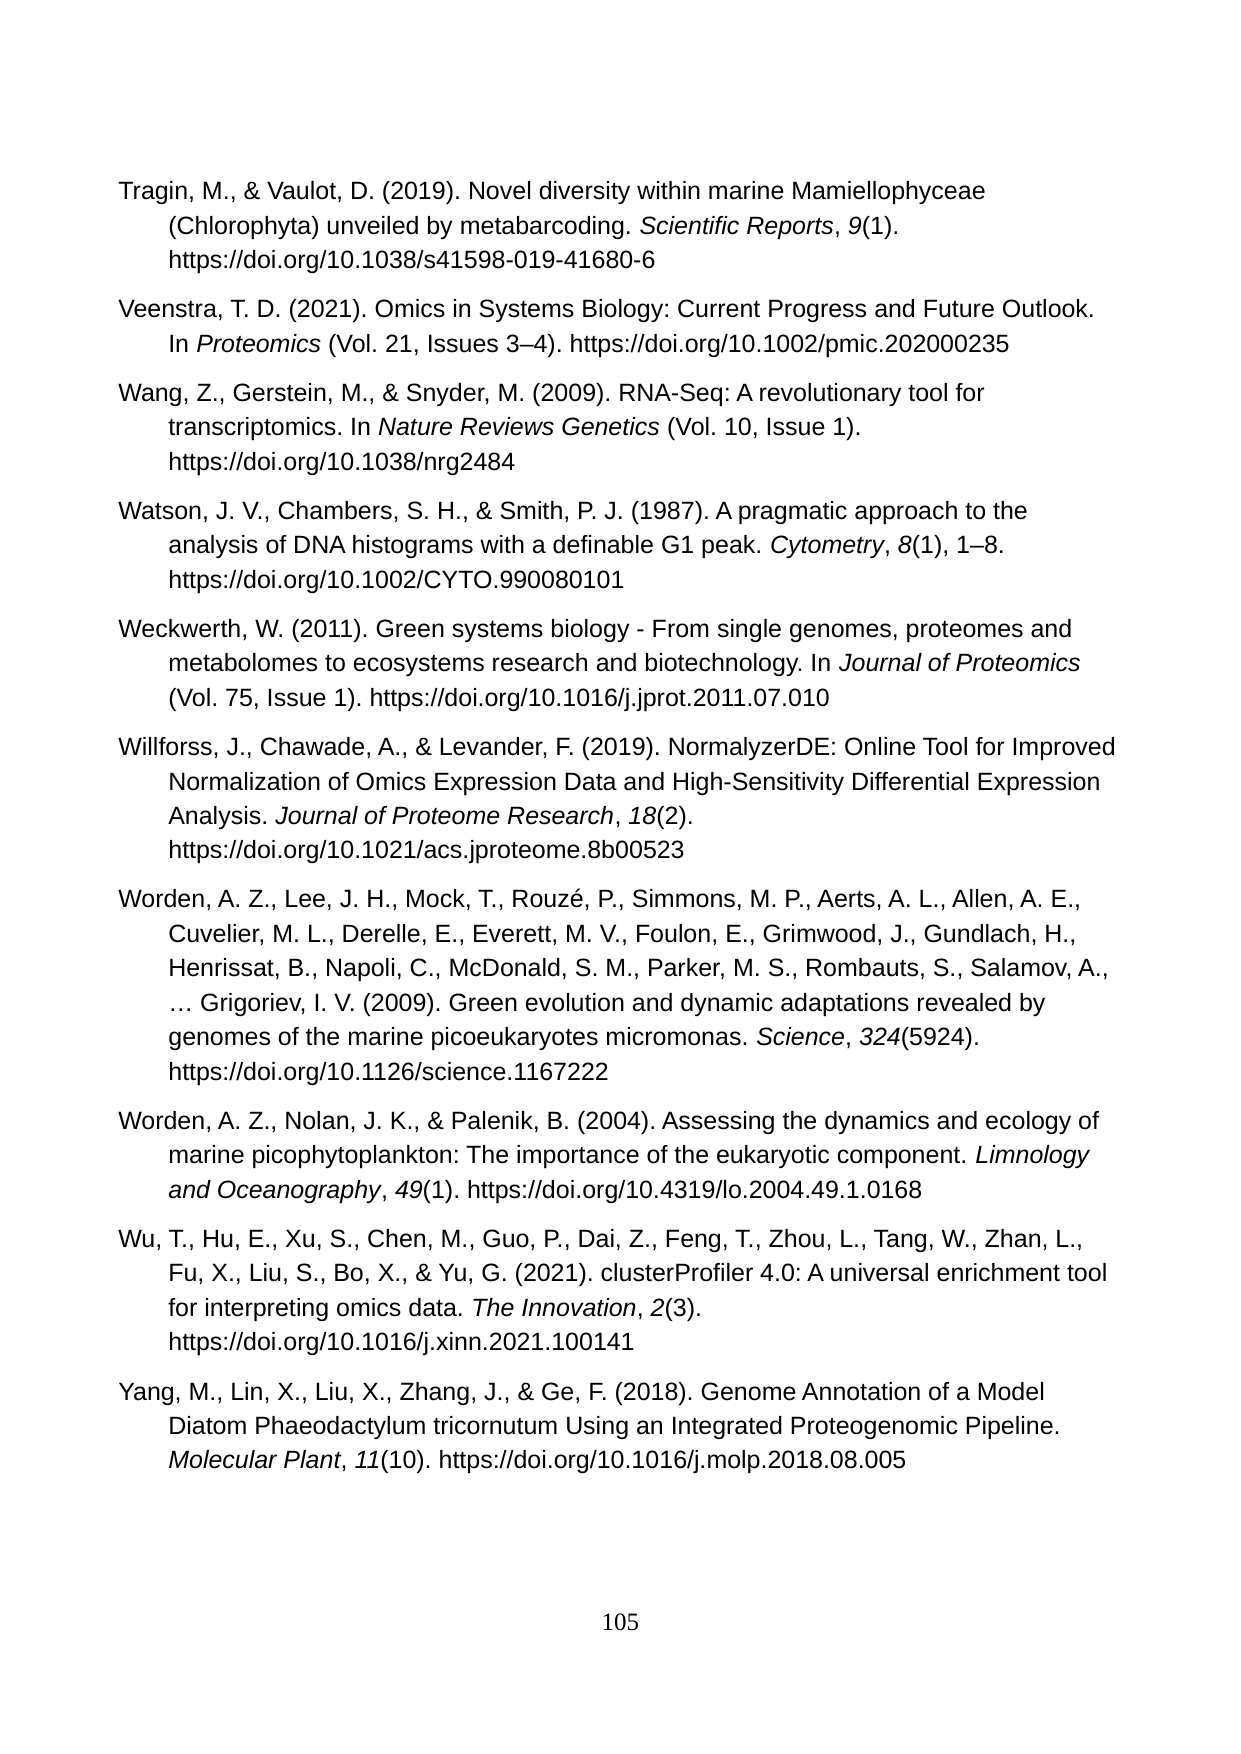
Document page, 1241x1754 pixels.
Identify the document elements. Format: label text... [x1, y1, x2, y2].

text Wu, T., Hu, E., Xu, S., Chen, M., Guo, P., Dai, Z., Feng, T., Zhou, L., Tang, W., Zhan, L., Fu, X., Liu, S., Bo, X., & Yu, G. (2021). clusterProfiler 4.0: A universal enrichment tool for interpreting omics data. The Innovation, 2(3). https://doi.org/10.1016/j.xinn.2021.100141 [118, 1224, 1122, 1356]
text Tragin, M., & Vaulot, D. (2019). Novel diversity within marine Mamiellophyceae (Chlorophyta) unveiled by metabarcoding. Scientific Reports, 9(1). https://doi.org/10.1038/s41598-019-41680-6 [118, 176, 1122, 274]
text Yang, M., Lin, X., Liu, X., Zhang, J., & Ge, F. (2018). Genome Annotation of a Model Diatom Phaeodactylum tricornutum Using an Integrated Proteogenomic Pipeline. Molecular Plant, 11(10). https://doi.org/10.1016/j.molp.2018.08.005 [118, 1376, 1122, 1474]
text Veenstra, T. D. (2021). Omics in Systems Biology: Current Progress and Future Outlook. In Proteomics (Vol. 21, Issues 3–4). https://doi.org/10.1002/pmic.202000235 [118, 294, 1122, 358]
text Willforss, J., Chawade, A., & Levander, F. (2019). NormalyzerDE: Online Tool for Improved Normalization of Omics Expression Data and High-Sensitivity Differential Expression Analysis. Journal of Proteome Research, 18(2). https://doi.org/10.1021/acs.jproteome.8b00523 [118, 732, 1122, 864]
text Weckwerth, W. (2011). Green systems biology - From single genomes, proteomes and metabolomes to ecosystems research and biotechnology. In Journal of Proteomics (Vol. 75, Issue 1). https://doi.org/10.1016/j.jprot.2011.07.010 [118, 614, 1122, 712]
text Worden, A. Z., Nolan, J. K., & Palenik, B. (2004). Assessing the dynamics and ecology of marine picophytoplankton: The importance of the eukaryotic component. Limnology and Oceanography, 49(1). https://doi.org/10.4319/lo.2004.49.1.0168 [118, 1106, 1122, 1204]
text Wang, Z., Gerstein, M., & Snyder, M. (2009). RNA-Seq: A revolutionary tool for transcriptomics. In Nature Reviews Genetics (Vol. 10, Issue 1). https://doi.org/10.1038/nrg2484 [118, 378, 1122, 476]
text Watson, J. V., Chambers, S. H., & Smith, P. J. (1987). A pragmatic approach to the analysis of DNA histograms with a definable G1 peak. Cytometry, 8(1), 1–8. https://doi.org/10.1002/CYTO.990080101 [118, 496, 1122, 594]
text Worden, A. Z., Lee, J. H., Mock, T., Rouzé, P., Simmons, M. P., Aerts, A. L., Allen, A. E., Cuvelier, M. L., Derelle, E., Everett, M. V., Foulon, E., Grimwood, J., Gundlach, H., Henrissat, B., Napoli, C., McDonald, S. M., Parker, M. S., Rombauts, S., Salamov, A., … Grigoriev, I. V. (2009). Green evolution and dynamic adaptations revealed by genomes of the marine picoeukaryotes micromonas. Science, 324(5924). https://doi.org/10.1126/science.1167222 [118, 884, 1122, 1086]
